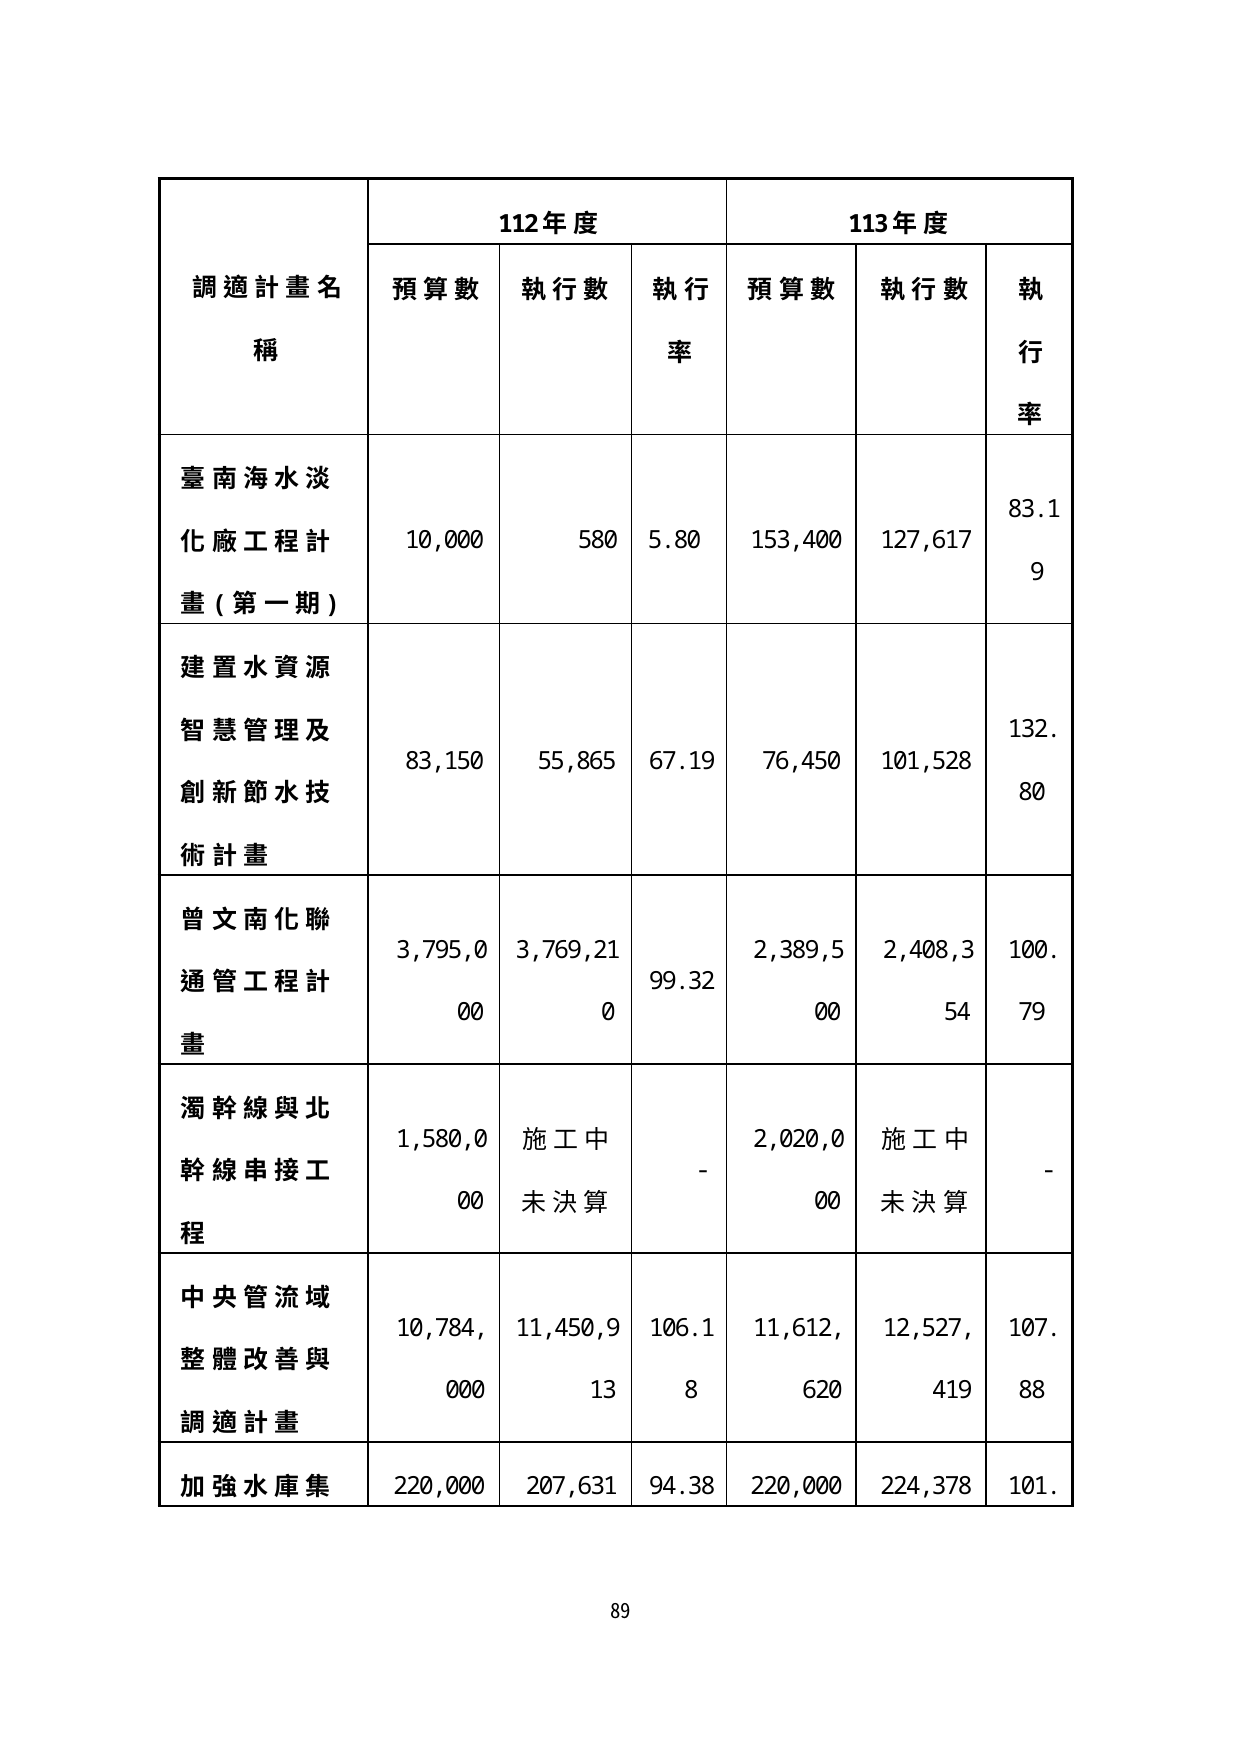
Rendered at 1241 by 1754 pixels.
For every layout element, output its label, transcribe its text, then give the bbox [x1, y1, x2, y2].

table_cell 2,389,500 [727, 876, 855, 1063]
table_cell 預算數 [727, 245, 855, 433]
table_cell 99.32 [632, 876, 726, 1063]
table_cell 3,795,000 [369, 876, 499, 1063]
table_cell 2,020,000 [727, 1065, 855, 1252]
table_cell 101,528 [857, 624, 985, 874]
table_cell - [987, 1065, 1071, 1252]
table_cell 10,000 [369, 435, 499, 622]
table_cell 加強水庫集 [161, 1443, 367, 1505]
table_cell 11,450,913 [500, 1254, 631, 1441]
table_cell 100.79 [987, 876, 1071, 1063]
table_cell 83.19 [987, 435, 1071, 622]
table_cell 94.38 [632, 1443, 726, 1505]
table_cell 55,865 [500, 624, 631, 874]
table_cell 224,378 [857, 1443, 985, 1505]
table_header 113年度 [727, 180, 1071, 243]
table_cell - [632, 1065, 726, 1252]
table_cell 執行率 [987, 245, 1071, 433]
table_header 調適計畫名稱 [161, 180, 367, 433]
table_cell 濁幹線與北幹線串接工程 [161, 1065, 367, 1252]
table_cell 施工中未決算 [857, 1065, 985, 1252]
table_cell 11,612,620 [727, 1254, 855, 1441]
table_cell 153,400 [727, 435, 855, 622]
table_cell 建置水資源智慧管理及創新節水技術計畫 [161, 624, 367, 874]
table_cell 12,527,419 [857, 1254, 985, 1441]
table_cell 預算數 [369, 245, 499, 433]
table_cell 3,769,210 [500, 876, 631, 1063]
table_cell 曾文南化聯通管工程計畫 [161, 876, 367, 1063]
table_cell 中央管流域整體改善與調適計畫 [161, 1254, 367, 1441]
table_cell 執行數 [500, 245, 631, 433]
table_cell 1,580,000 [369, 1065, 499, 1252]
table_cell 臺南海水淡化廠工程計畫(第一期) [161, 435, 367, 622]
table_cell 127,617 [857, 435, 985, 622]
table_cell 執行數 [857, 245, 985, 433]
table_cell 580 [500, 435, 631, 622]
table_cell 5.80 [632, 435, 726, 622]
table_cell 220,000 [369, 1443, 499, 1505]
table_cell 執行率 [632, 245, 726, 433]
table_cell 106.18 [632, 1254, 726, 1441]
table_cell 132.80 [987, 624, 1071, 874]
table_cell 施工中未決算 [500, 1065, 631, 1252]
table_cell 10,784,000 [369, 1254, 499, 1441]
table_cell 2,408,354 [857, 876, 985, 1063]
table_cell 207,631 [500, 1443, 631, 1505]
table_cell 83,150 [369, 624, 499, 874]
table_cell 101. [987, 1443, 1071, 1505]
table_cell 107.88 [987, 1254, 1071, 1441]
table_cell 76,450 [727, 624, 855, 874]
table_header 112年度 [369, 180, 726, 243]
table_cell 220,000 [727, 1443, 855, 1505]
table_cell 67.19 [632, 624, 726, 874]
